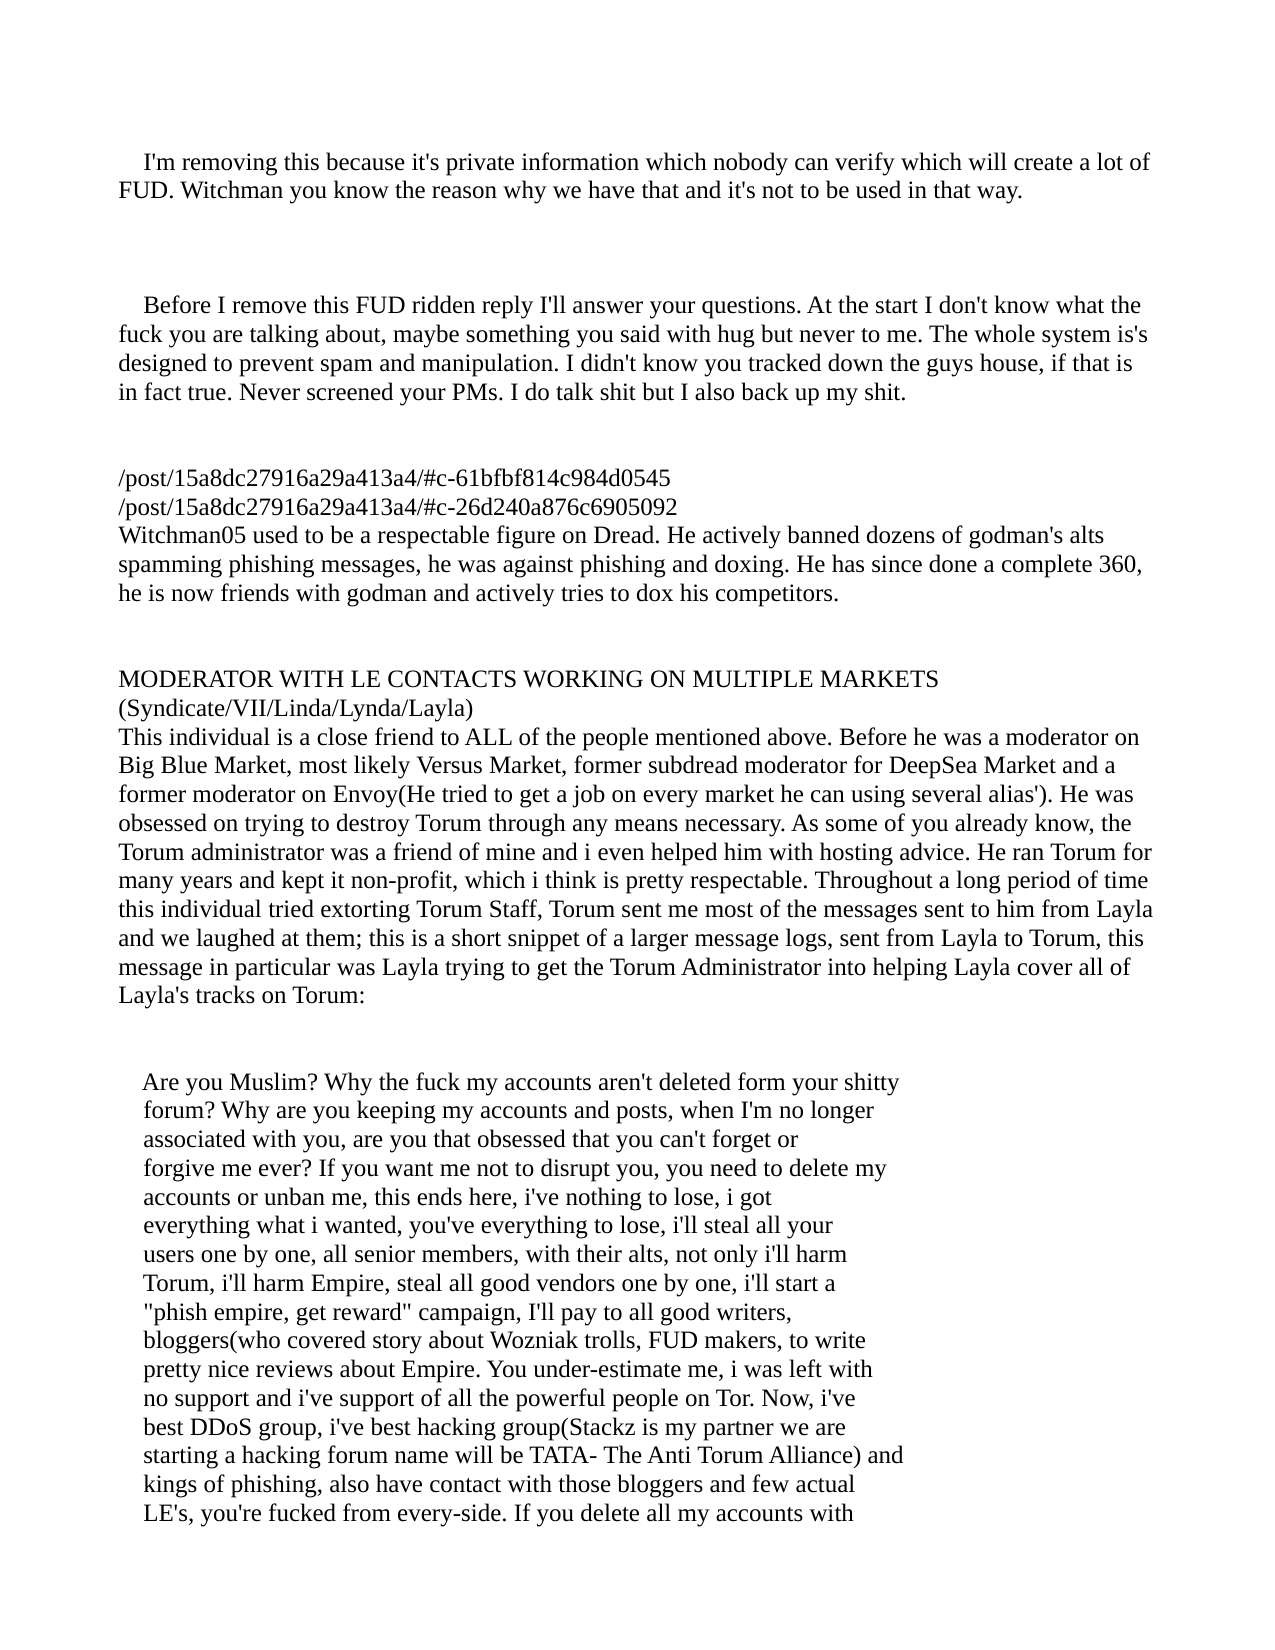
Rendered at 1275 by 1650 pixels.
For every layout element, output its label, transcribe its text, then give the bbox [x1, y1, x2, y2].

text no support and i've support of all the powerful people on Tor. Now, i've [118, 1383, 1157, 1412]
text bloggers(who covered story about Wozniak trolls, FUD makers, to write [118, 1326, 1157, 1354]
text kings of phishing, also have contact with those bloggers and few actual [118, 1469, 1157, 1498]
text Torum, i'll harm Empire, steal all good vendors one by one, i'll start a [118, 1268, 1157, 1297]
text MODERATOR WITH LE CONTACTS WORKING ON MULTIPLE MARKETS (Syndicate/VII/Linda/Lynda/Layla) [118, 664, 1157, 722]
text Are you Muslim? Why the fuck my accounts aren't deleted form your shitty [118, 1067, 1157, 1096]
text users one by one, all senior members, with their alts, not only i'll harm [118, 1239, 1157, 1268]
text Before I remove this FUD ridden reply I'll answer your questions. At the start I don't know what the fuck you are talking about, maybe something you said with hug but never to me. The whole system is's designed to prevent spam and manipulation. I didn't know you tracked down the guys house, if that is in fact true. Never screened your PMs. I do talk shit but I also back up my shit. [118, 291, 1157, 406]
text LE's, you're fucked from every-side. If you delete all my accounts with [118, 1498, 1157, 1527]
text forgive me ever? If you want me not to disrupt you, you need to delete my [118, 1153, 1157, 1182]
text accounts or unban me, this ends here, i've nothing to lose, i got [118, 1182, 1157, 1211]
text best DDoS group, i've best hacking group(Stackz is my partner we are [118, 1412, 1157, 1441]
text associated with you, are you that obsessed that you can't forget or [118, 1124, 1157, 1153]
text pretty nice reviews about Empire. You under-estimate me, i was left with [118, 1354, 1157, 1383]
text everything what i wanted, you've everything to lose, i'll steal all your [118, 1211, 1157, 1239]
text starting a hacking forum name will be TATA- The Anti Torum Alliance) and [118, 1441, 1157, 1469]
text /post/15a8dc27916a29a413a4/#c-26d240a876c6905092 [118, 492, 1157, 521]
text forum? Why are you keeping my accounts and posts, when I'm no longer [118, 1096, 1157, 1124]
text I'm removing this because it's private information which nobody can verify which will create a lot of FUD. Witchman you know the reason why we have that and it's not to be used in that way. [118, 147, 1157, 204]
text "phish empire, get reward" campaign, I'll pay to all good writers, [118, 1297, 1157, 1326]
text This individual is a close friend to ALL of the people mentioned above. Before he was a moderator on Big Blue Market, most likely Versus Market, former subdread moderator for DeepSea Market and a former moderator on Envoy(He tried to get a job on every market he can using several alias'). He was obsessed on trying to destroy Torum through any means necessary. As some of you already know, the Torum administrator was a friend of mine and i even helped him with hosting advice. He ran Torum for many years and kept it non-profit, which i think is pretty respectable. Throughout a long period of time this individual tried extorting Torum Staff, Torum sent me most of the messages sent to him from Layla and we laughed at them; this is a short snippet of a larger message logs, sent from Layla to Torum, this message in particular was Layla trying to get the Torum Administrator into helping Layla cover all of Layla's tracks on Torum: [118, 722, 1157, 1009]
text /post/15a8dc27916a29a413a4/#c-61bfbf814c984d0545 [118, 463, 1157, 492]
text Witchman05 used to be a respectable figure on Dread. He actively banned dozens of godman's alts spamming phishing messages, he was against phishing and doxing. He has since done a complete 360, he is now friends with godman and actively tries to dox his competitors. [118, 521, 1157, 607]
